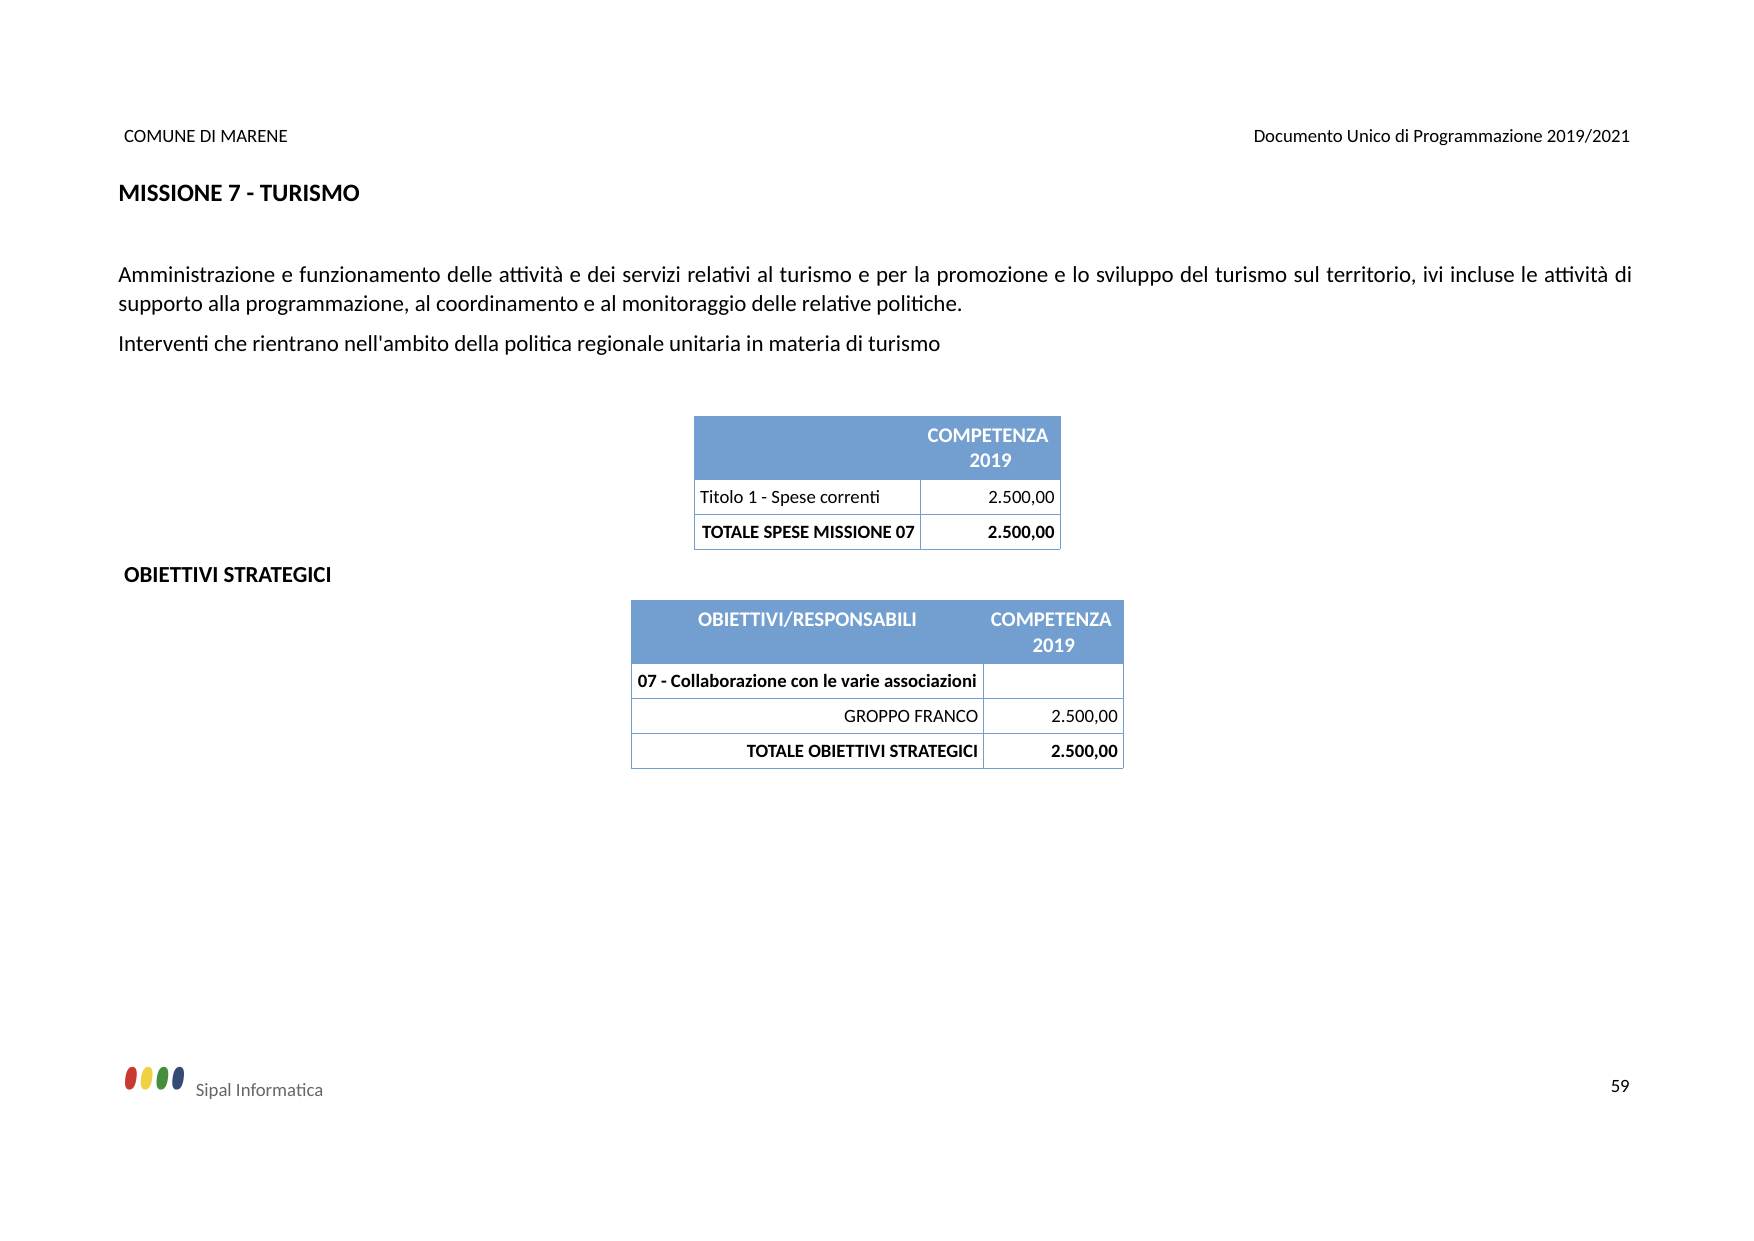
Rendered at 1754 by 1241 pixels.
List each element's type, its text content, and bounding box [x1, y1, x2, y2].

table_header [695, 417, 920, 479]
table_cell 2.500,00 [921, 480, 1060, 514]
table_cell OBIETTIVI STRATEGICI [118, 555, 1636, 594]
table_cell GROPPO FRANCO [632, 699, 983, 733]
text Amministrazione e funzionamento delle attività e dei servizi relativi al turismo e per la promozione e lo sviluppo del turismo sul territorio, ivi incluse le attività di supporto alla programmazione, al coordinamento e al monitoraggio delle relative politiche. [118, 261, 1636, 317]
table_cell 07 - Collaborazione con le varie associazioni [632, 664, 983, 698]
table_cell TOTALE OBIETTIVI STRATEGICI [632, 734, 983, 768]
table_header COMPETENZA 2019 [984, 601, 1123, 663]
table_cell [118, 594, 1636, 774]
table_cell 2.500,00 [984, 699, 1123, 733]
table_cell [984, 664, 1123, 698]
text Interventi che rientrano nell'ambito della politica regionale unitaria in materia di turismo [118, 329, 1636, 357]
table_cell 2.500,00 [984, 734, 1123, 768]
table_header OBIETTIVI/RESPONSABILI [632, 601, 983, 663]
table_cell TOTALE SPESE MISSIONE 07 [695, 515, 920, 548]
table_header COMPETENZA 2019 [921, 417, 1060, 479]
text missione 7 - turismo [118, 177, 1612, 208]
table_header [118, 410, 1636, 555]
table_cell Titolo 1 - Spese correnti [695, 480, 920, 514]
table_cell 2.500,00 [921, 515, 1060, 548]
